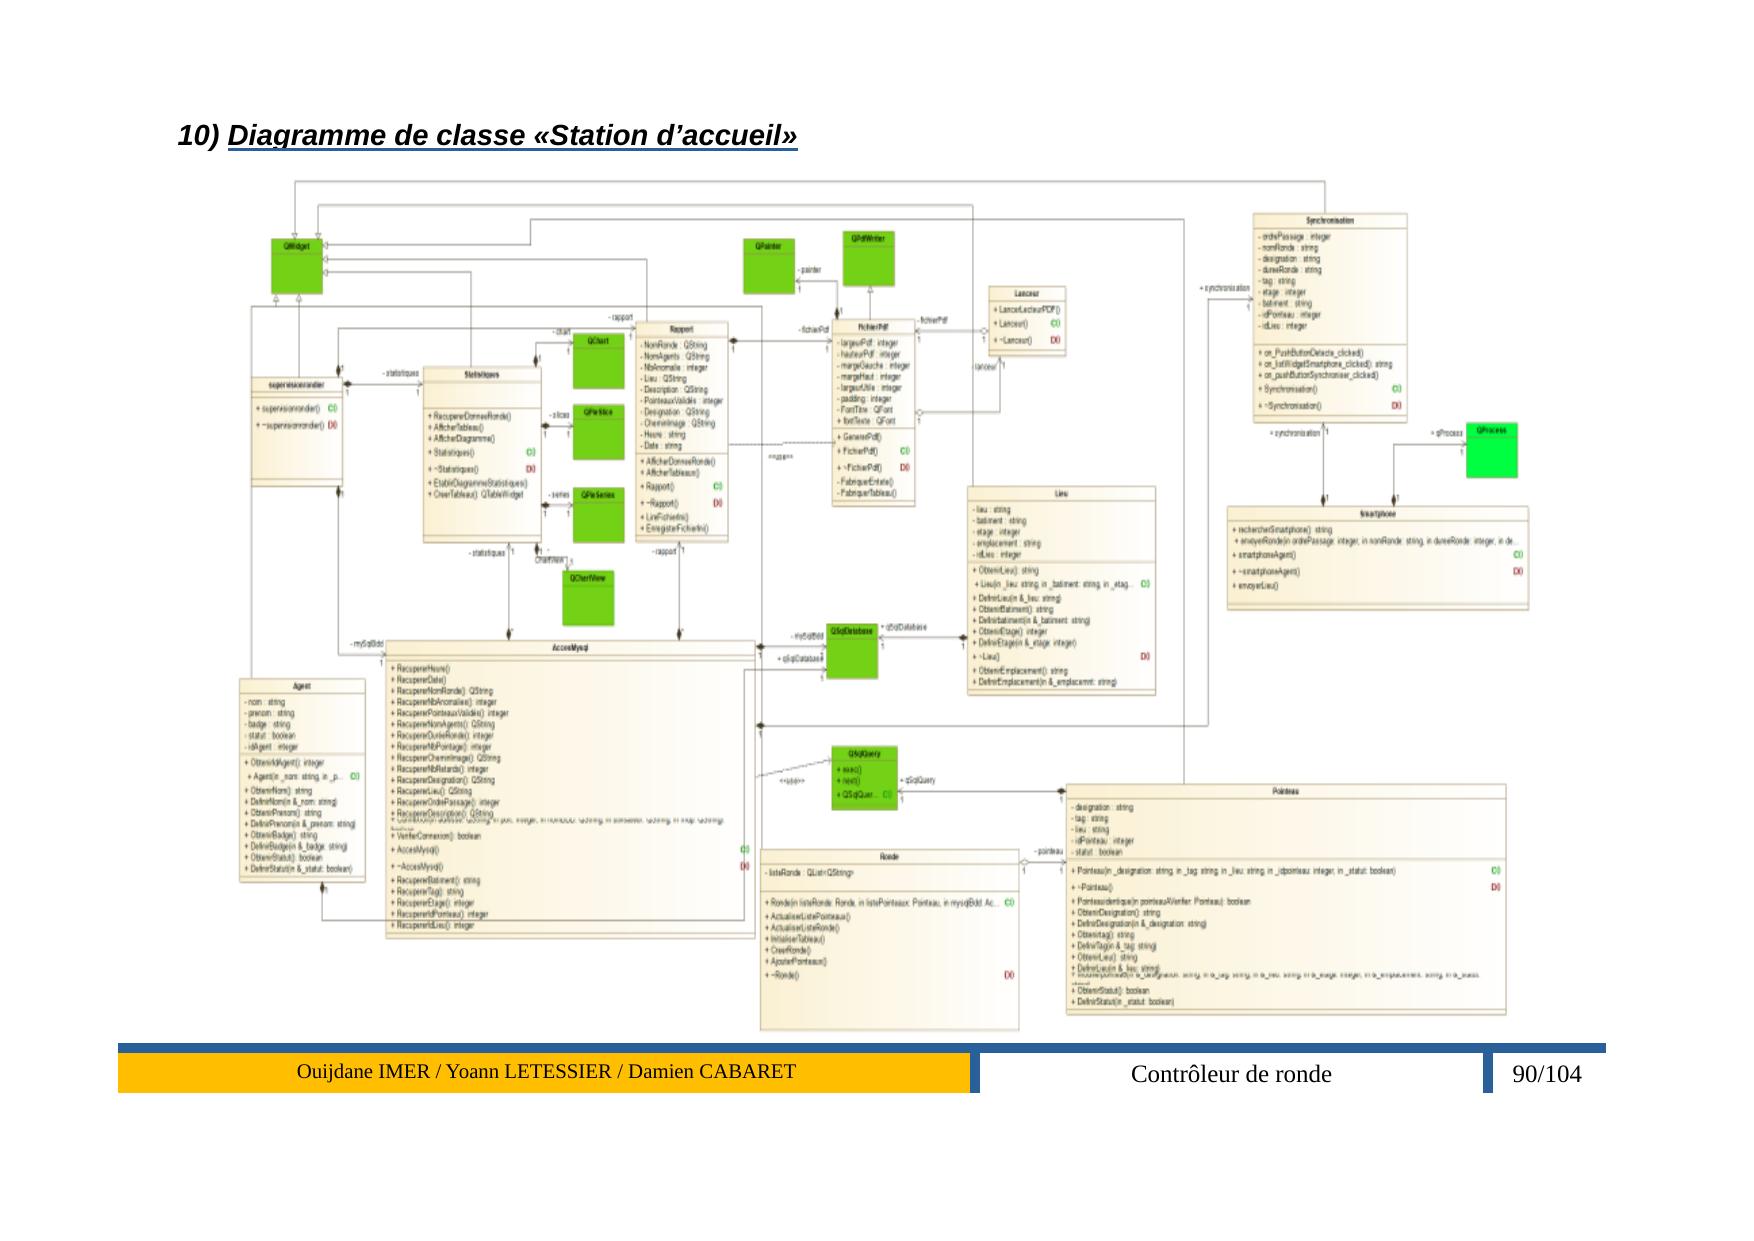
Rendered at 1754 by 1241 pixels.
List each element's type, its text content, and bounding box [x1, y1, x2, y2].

subtitle Diagramme de classe «Station d’accueil» [118, 118, 1636, 152]
picture [236, 168, 1534, 1038]
